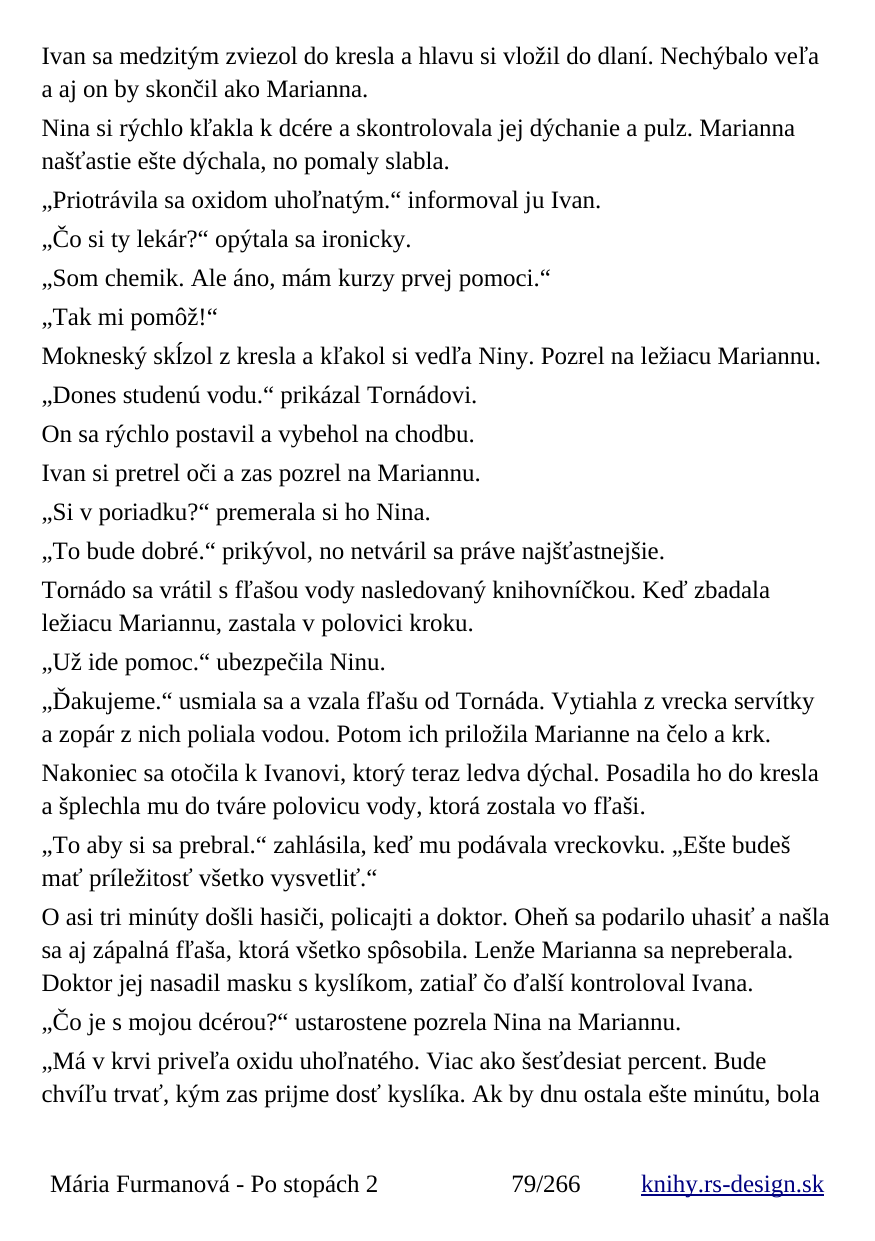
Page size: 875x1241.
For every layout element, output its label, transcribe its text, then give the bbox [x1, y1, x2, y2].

text Ivan si pretrel oči a zas pozrel na Mariannu. [41, 458, 833, 487]
text „Čo je s mojou dcérou?“ ustarostene pozrela Nina na Mariannu. [41, 1007, 833, 1036]
text „Priotrávila sa oxidom uhoľnatým.“ informoval ju Ivan. [41, 185, 833, 214]
text Nakoniec sa otočila k Ivanovi, ktorý teraz ledva dýchal. Posadila ho do kresla a šplechla mu do tváre polovicu vody, ktorá zostala vo fľaši. [41, 758, 833, 819]
text „Ďakujeme.“ usmiala sa a vzala fľašu od Tornáda. Vytiahla z vrecka servítky a zopár z nich poliala vodou. Potom ich priložila Marianne na čelo a krk. [41, 686, 833, 748]
text „To bude dobré.“ prikývol, no netváril sa práve najšťastnejšie. [41, 536, 833, 565]
text „To aby si sa prebral.“ zahlásila, keď mu podávala vreckovku. „Ešte budeš mať príležitosť všetko vysvetliť.“ [41, 830, 833, 892]
text „Čo si ty lekár?“ opýtala sa ironicky. [41, 224, 833, 253]
text „Si v poriadku?“ premerala si ho Nina. [41, 497, 833, 526]
text „Už ide pomoc.“ ubezpečila Ninu. [41, 647, 833, 676]
text „Som chemik. Ale áno, mám kurzy prvej pomoci.“ [41, 263, 833, 292]
text O asi tri minúty došli hasiči, policajti a doktor. Oheň sa podarilo uhasiť a našla sa aj zápalná fľaša, ktorá všetko spôsobila. Lenže Marianna sa nepreberala. Doktor jej nasadil masku s kyslíkom, zatiaľ čo ďalší kontroloval Ivana. [41, 902, 833, 997]
text „Má v krvi priveľa oxidu uhoľnatého. Viac ako šesťdesiat percent. Bude chvíľu trvať, kým zas prijme dosť kyslíka. Ak by dnu ostala ešte minútu, bola [41, 1046, 833, 1107]
text „Dones studenú vodu.“ prikázal Tornádovi. [41, 380, 833, 409]
text Nina si rýchlo kľakla k dcére a skontrolovala jej dýchanie a pulz. Marianna našťastie ešte dýchala, no pomaly slabla. [41, 113, 833, 175]
text Tornádo sa vrátil s fľašou vody nasledovaný knihovníčkou. Keď zbadala ležiacu Mariannu, zastala v polovici kroku. [41, 575, 833, 637]
text Mokneský skĺzol z kresla a kľakol si vedľa Niny. Pozrel na ležiacu Mariannu. [41, 341, 833, 370]
text „Tak mi pomôž!“ [41, 302, 833, 331]
text On sa rýchlo postavil a vybehol na chodbu. [41, 419, 833, 448]
text Ivan sa medzitým zviezol do kresla a hlavu si vložil do dlaní. Nechýbalo veľa a aj on by skončil ako Marianna. [41, 41, 833, 103]
